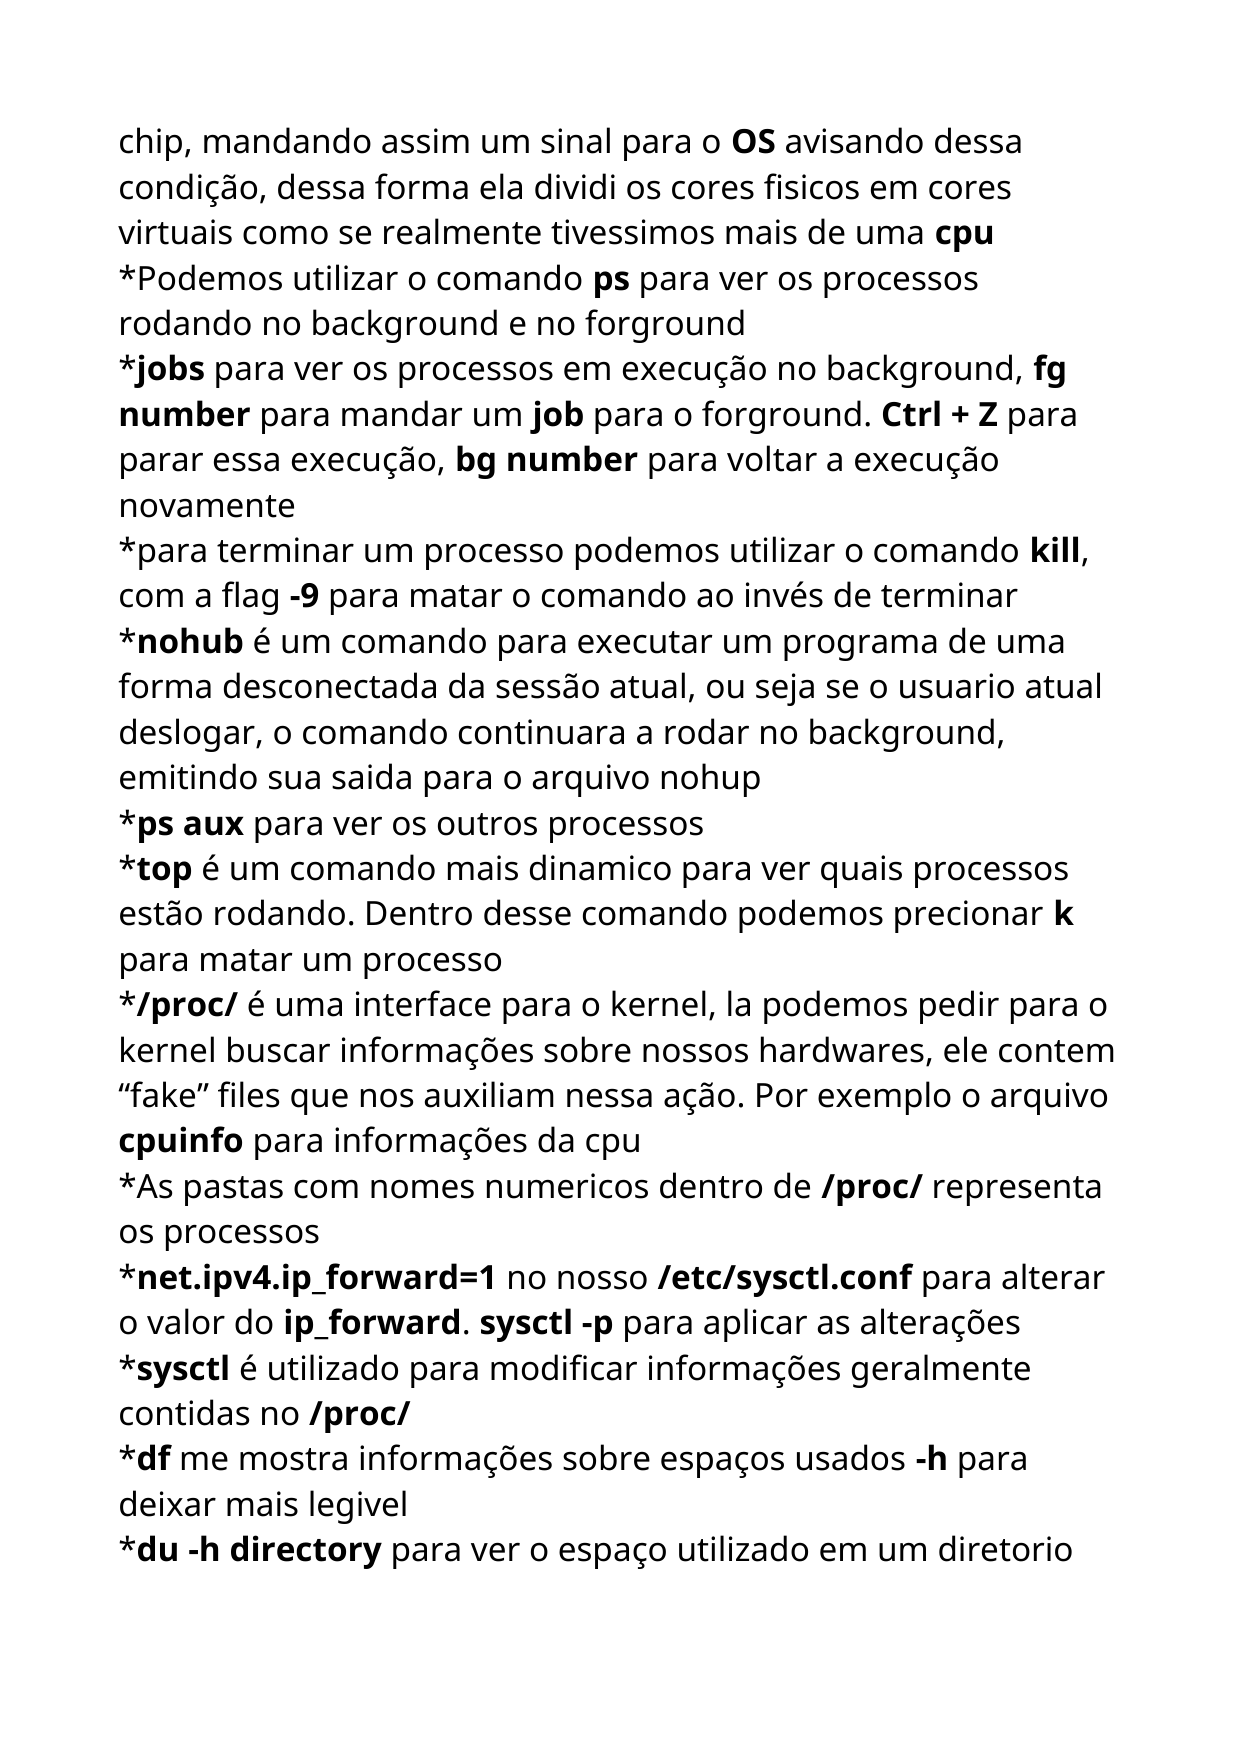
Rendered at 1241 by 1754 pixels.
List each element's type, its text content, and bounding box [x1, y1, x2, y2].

text *top é um comando mais dinamico para ver quais processos estão rodando. Dentro desse comando podemos precionar k para matar um processo [118, 845, 1122, 981]
text *jobs para ver os processos em execução no background, fg number para mandar um job para o forground. Ctrl + Z para parar essa execução, bg number para voltar a execução novamente [118, 345, 1122, 527]
text *para terminar um processo podemos utilizar o comando kill, com a flag -9 para matar o comando ao invés de terminar [118, 527, 1122, 618]
text *du -h directory para ver o espaço utilizado em um diretorio [118, 1526, 1122, 1571]
text *As pastas com nomes numericos dentro de /proc/ representa os processos [118, 1163, 1122, 1253]
text *df me mostra informações sobre espaços usados -h para deixar mais legivel [118, 1435, 1122, 1526]
text *net.ipv4.ip_forward=1 no nosso /etc/sysctl.conf para alterar o valor do ip_forward. sysctl -p para aplicar as alterações [118, 1253, 1122, 1344]
text *Podemos utilizar o comando ps para ver os processos rodando no background e no forground [118, 254, 1122, 345]
text *nohub é um comando para executar um programa de uma forma desconectada da sessão atual, ou seja se o usuario atual deslogar, o comando continuara a rodar no background, emitindo sua saida para o arquivo nohup [118, 618, 1122, 799]
text chip, mandando assim um sinal para o OS avisando dessa condição, dessa forma ela dividi os cores fisicos em cores virtuais como se realmente tivessimos mais de uma cpu [118, 118, 1122, 254]
text *sysctl é utilizado para modificar informações geralmente contidas no /proc/ [118, 1344, 1122, 1435]
text */proc/ é uma interface para o kernel, la podemos pedir para o kernel buscar informações sobre nossos hardwares, ele contem “fake” files que nos auxiliam nessa ação. Por exemplo o arquivo cpuinfo para informações da cpu [118, 981, 1122, 1163]
text *ps aux para ver os outros processos [118, 799, 1122, 845]
